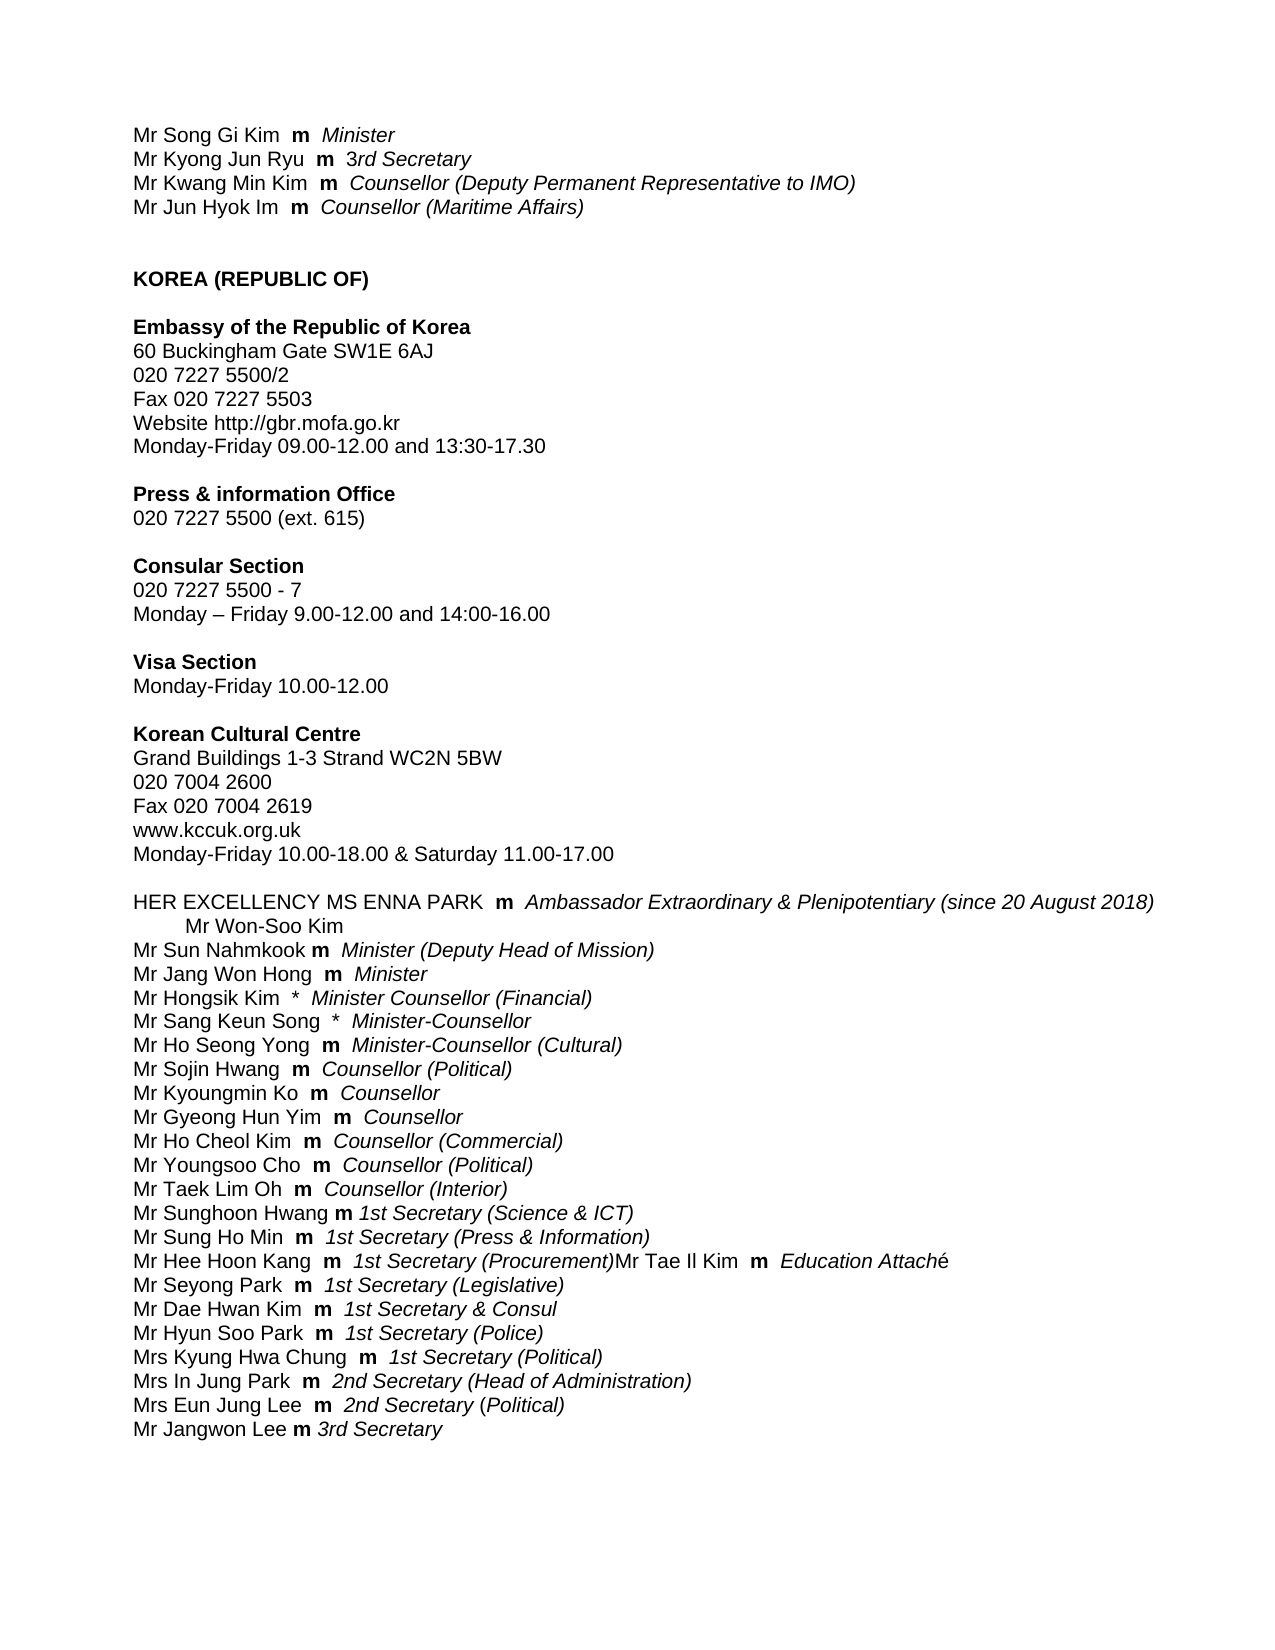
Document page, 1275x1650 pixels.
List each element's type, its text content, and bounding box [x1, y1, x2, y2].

text 020 7227 5500/2 [133, 362, 1181, 386]
text Fax 020 7227 5503 [133, 386, 1181, 410]
text Mr Sung Ho Min m 1st Secretary (Press & Information) [133, 1225, 1181, 1249]
text Monday – Friday 9.00-12.00 and 14:00-16.00 [133, 602, 1181, 626]
text Mr Kyong Jun Ryu m 3rd Secretary [133, 147, 1181, 171]
text Mr Jun Hyok Im m Counsellor (Maritime Affairs) [133, 195, 1181, 219]
text Mr Seyong Park m 1st Secretary (Legislative) [133, 1273, 1181, 1297]
text 020 7004 2600 [133, 770, 1181, 794]
text Fax 020 7004 2619 [133, 794, 1181, 818]
text Mr Taek Lim Oh m Counsellor (Interior) [133, 1177, 1181, 1201]
text Monday-Friday 10.00-18.00 & Saturday 11.00-17.00 [133, 842, 1181, 866]
text Mr Sunghoon Hwang m 1st Secretary (Science & ICT) [133, 1201, 1181, 1225]
text Mrs Eun Jung Lee m 2nd Secretary (Political) [133, 1393, 1181, 1417]
subtitle Press & information Office [133, 482, 1181, 506]
text Monday-Friday 10.00-12.00 [133, 674, 1181, 698]
text Mrs Kyung Hwa Chung m 1st Secretary (Political) [133, 1345, 1181, 1369]
text 020 7227 5500 - 7 [133, 578, 1181, 602]
text Mr Gyeong Hun Yim m Counsellor [133, 1105, 1181, 1129]
text Mr Kwang Min Kim m Counsellor (Deputy Permanent Representative to IMO) [133, 171, 1181, 195]
text Grand Buildings 1-3 Strand WC2N 5BW [133, 746, 1181, 770]
text Mr Hee Hoon Kang m 1st Secretary (Procurement)Mr Tae Il Kim m Education Attaché [133, 1249, 1181, 1273]
text Mr Won-Soo Kim [133, 913, 1181, 937]
text Mr Sun Nahmkook m Minister (Deputy Head of Mission) [133, 937, 1181, 961]
text www.kccuk.org.uk [133, 818, 1181, 842]
text Website http://gbr.mofa.go.kr [133, 410, 1181, 434]
text Mr Kyoungmin Ko m Counsellor [133, 1081, 1181, 1105]
text Consular Section [133, 554, 1181, 578]
text Mr Jangwon Lee m 3rd Secretary [133, 1417, 1181, 1441]
text 020 7227 5500 (ext. 615) [133, 506, 1181, 530]
text Mr Song Gi Kim m Minister [133, 123, 1181, 147]
text Mr Ho Seong Yong m Minister-Counsellor (Cultural) [133, 1033, 1181, 1057]
text HER EXCELLENCY MS ENNA PARK m Ambassador Extraordinary & Plenipotentiary (since 20 August 2018) [133, 889, 1181, 913]
text Mr Jang Won Hong m Minister [133, 961, 1181, 985]
text Mr Hongsik Kim * Minister Counsellor (Financial) [133, 985, 1181, 1009]
text KOREA (REPUBLIC OF) [133, 267, 1181, 291]
text Mrs In Jung Park m 2nd Secretary (Head of Administration) [133, 1369, 1181, 1393]
text Monday-Friday 09.00-12.00 and 13:30-17.30 [133, 434, 1181, 458]
text Mr Hyun Soo Park m 1st Secretary (Police) [133, 1321, 1181, 1345]
text Mr Sang Keun Song * Minister-Counsellor [133, 1009, 1181, 1033]
text Mr Sojin Hwang m Counsellor (Political) [133, 1057, 1181, 1081]
text 60 Buckingham Gate SW1E 6AJ [133, 338, 1181, 362]
text Mr Dae Hwan Kim m 1st Secretary & Consul [133, 1297, 1181, 1321]
text Korean Cultural Centre [133, 722, 1181, 746]
subtitle Embassy of the Republic of Korea [133, 314, 1181, 338]
text Mr Ho Cheol Kim m Counsellor (Commercial) [133, 1129, 1181, 1153]
text Mr Youngsoo Cho m Counsellor (Political) [133, 1153, 1181, 1177]
subtitle Visa Section [133, 650, 1181, 674]
